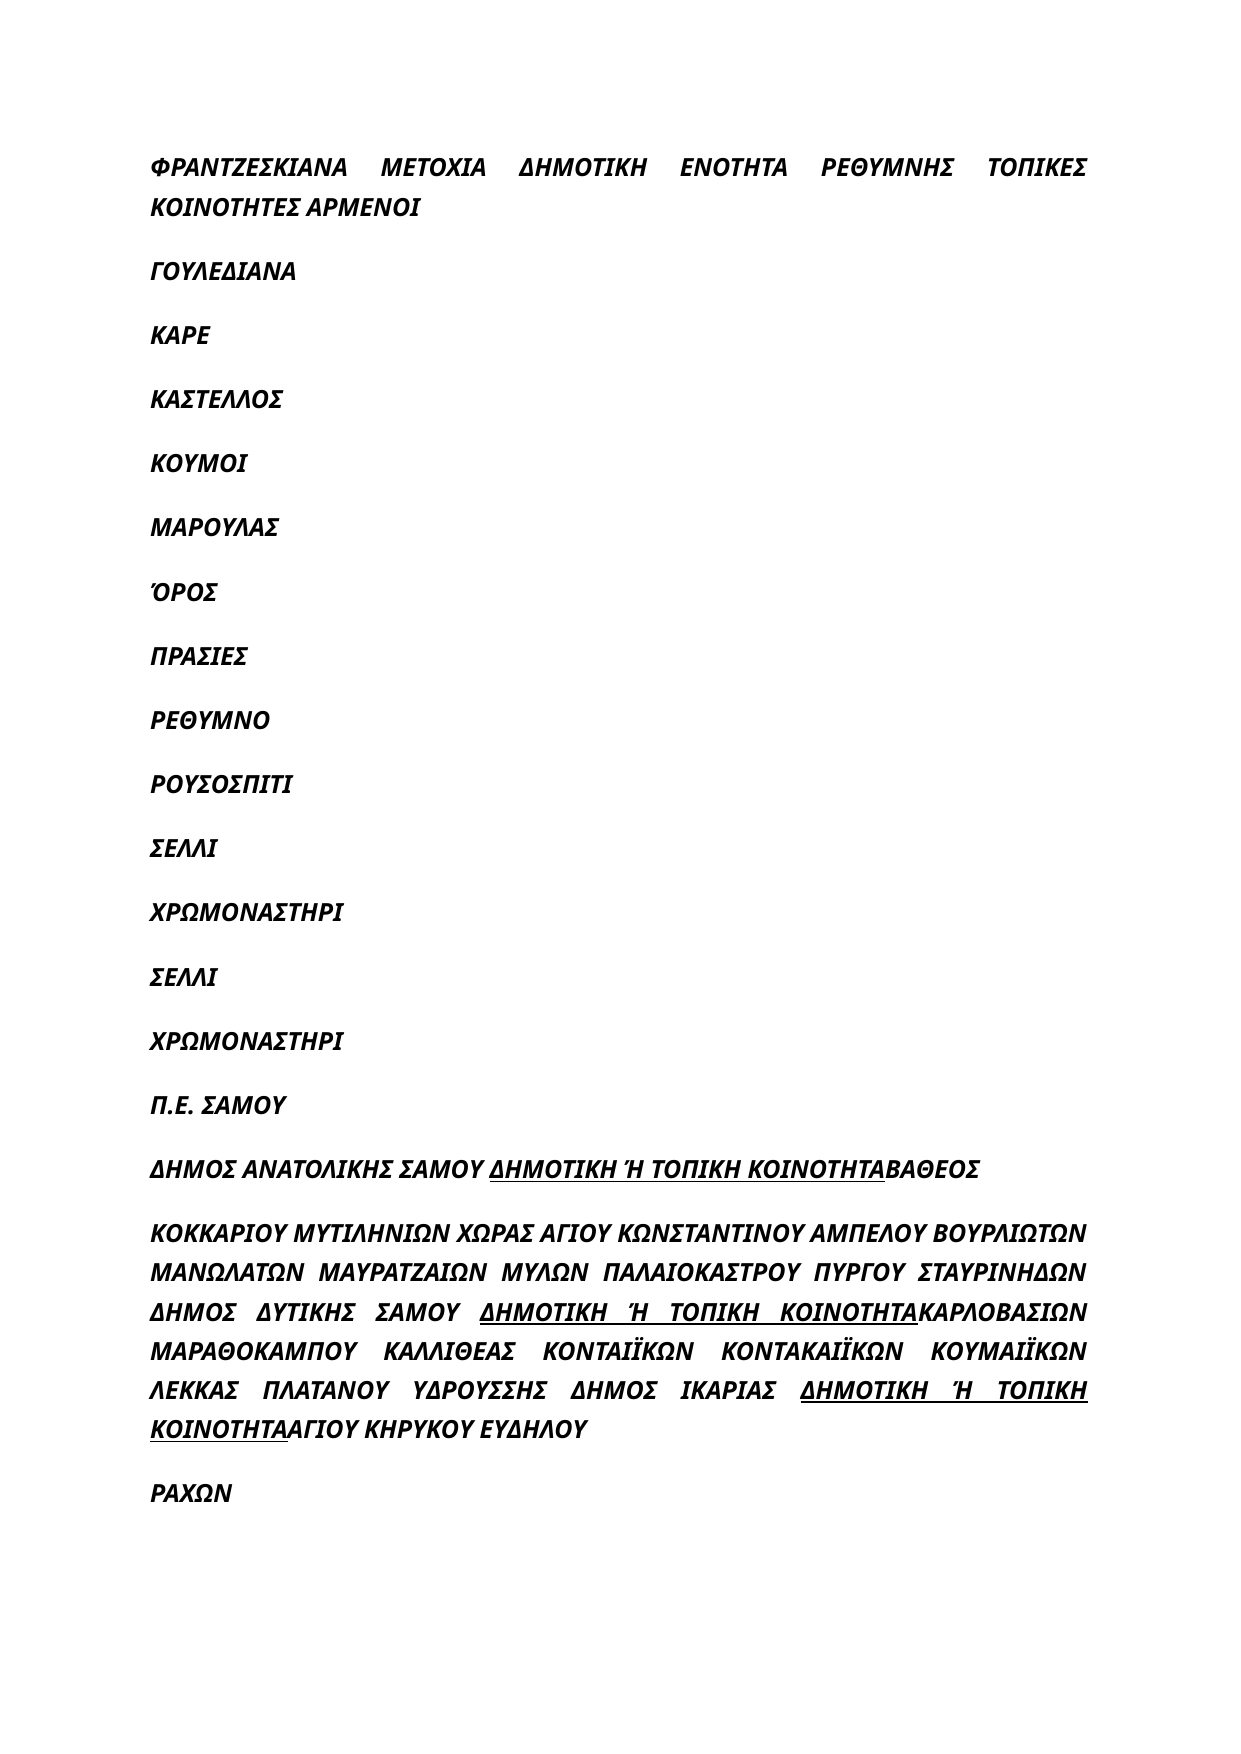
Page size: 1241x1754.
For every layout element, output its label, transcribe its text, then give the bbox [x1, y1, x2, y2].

text ΌΡΟΣ [150, 574, 1090, 608]
text ΚΟΥΜΟΙ [150, 446, 1090, 480]
text ΠΡΑΣΙΕΣ [150, 638, 1090, 672]
text ΔΗΜΟΣ ΑΝΑΤΟΛΙΚΗΣ ΣΑΜΟΥ ΔΗΜΟΤΙΚΗ Ή ΤΟΠΙΚΗ ΚΟΙΝΟΤΗΤΑΒΑΘΕΟΣ [150, 1152, 1090, 1186]
text ΚΑΣΤΕΛΛΟΣ [150, 382, 1090, 416]
text ΣΕΛΛΙ [150, 959, 1090, 993]
text ΚΟΚΚΑΡΙΟΥ ΜΥΤΙΛΗΝΙΩΝ ΧΩΡΑΣ ΑΓΙΟΥ ΚΩΝΣΤΑΝΤΙΝΟΥ ΑΜΠΕΛΟΥ ΒΟΥΡΛΙΩΤΩΝ ΜΑΝΩΛΑΤΩΝ ΜΑΥΡΑΤΖΑΙΩΝ ΜΥΛΩΝ ΠΑΛΑΙΟΚΑΣΤΡΟΥ ΠΥΡΓΟΥ ΣΤΑΥΡΙΝΗΔΩΝ ΔΗΜΟΣ ΔΥΤΙΚΗΣ ΣΑΜΟΥ ΔΗΜΟΤΙΚΗ Ή ΤΟΠΙΚΗ ΚΟΙΝΟΤΗΤΑΚΑΡΛΟΒΑΣΙΩΝ ΜΑΡΑΘΟΚΑΜΠΟΥ ΚΑΛΛΙΘΕΑΣ ΚΟΝΤΑΙΪΚΩΝ ΚΟΝΤΑΚΑΙΪΚΩΝ ΚΟΥΜΑΙΪΚΩΝ ΛΕΚΚΑΣ ΠΛΑΤΑΝΟΥ ΥΔΡΟΥΣΣΗΣ ΔΗΜΟΣ ΙΚΑΡΙΑΣ ΔΗΜΟΤΙΚΗ Ή ΤΟΠΙΚΗ ΚΟΙΝΟΤΗΤΑΑΓΙΟΥ ΚΗΡΥΚΟΥ ΕΥΔΗΛΟΥ [150, 1216, 1090, 1446]
text ΓΟΥΛΕΔΙΑΝΑ [150, 253, 1090, 287]
text ΧΡΩΜΟΝΑΣΤΗΡΙ [150, 1023, 1090, 1057]
text ΡΕΘΥΜΝΟ [150, 702, 1090, 737]
text ΚΑΡΕ [150, 317, 1090, 352]
text ΡΑΧΩΝ [150, 1476, 1090, 1510]
text ΣΕΛΛΙ [150, 831, 1090, 865]
text ΜΑΡΟΥΛΑΣ [150, 510, 1090, 544]
text ΧΡΩΜΟΝΑΣΤΗΡΙ [150, 895, 1090, 929]
text ΡΟΥΣΟΣΠΙΤΙ [150, 767, 1090, 801]
text ΦΡΑΝΤΖΕΣΚΙΑΝΑ ΜΕΤΟΧΙΑ ΔΗΜΟΤΙΚΗ ΕΝΟΤΗΤΑ ΡΕΘΥΜΝΗΣ ΤΟΠΙΚΕΣ ΚΟΙΝΟΤΗΤΕΣ ΑΡΜΕΝΟΙ [150, 150, 1090, 223]
text Π.Ε. ΣΑΜΟΥ [150, 1087, 1090, 1122]
